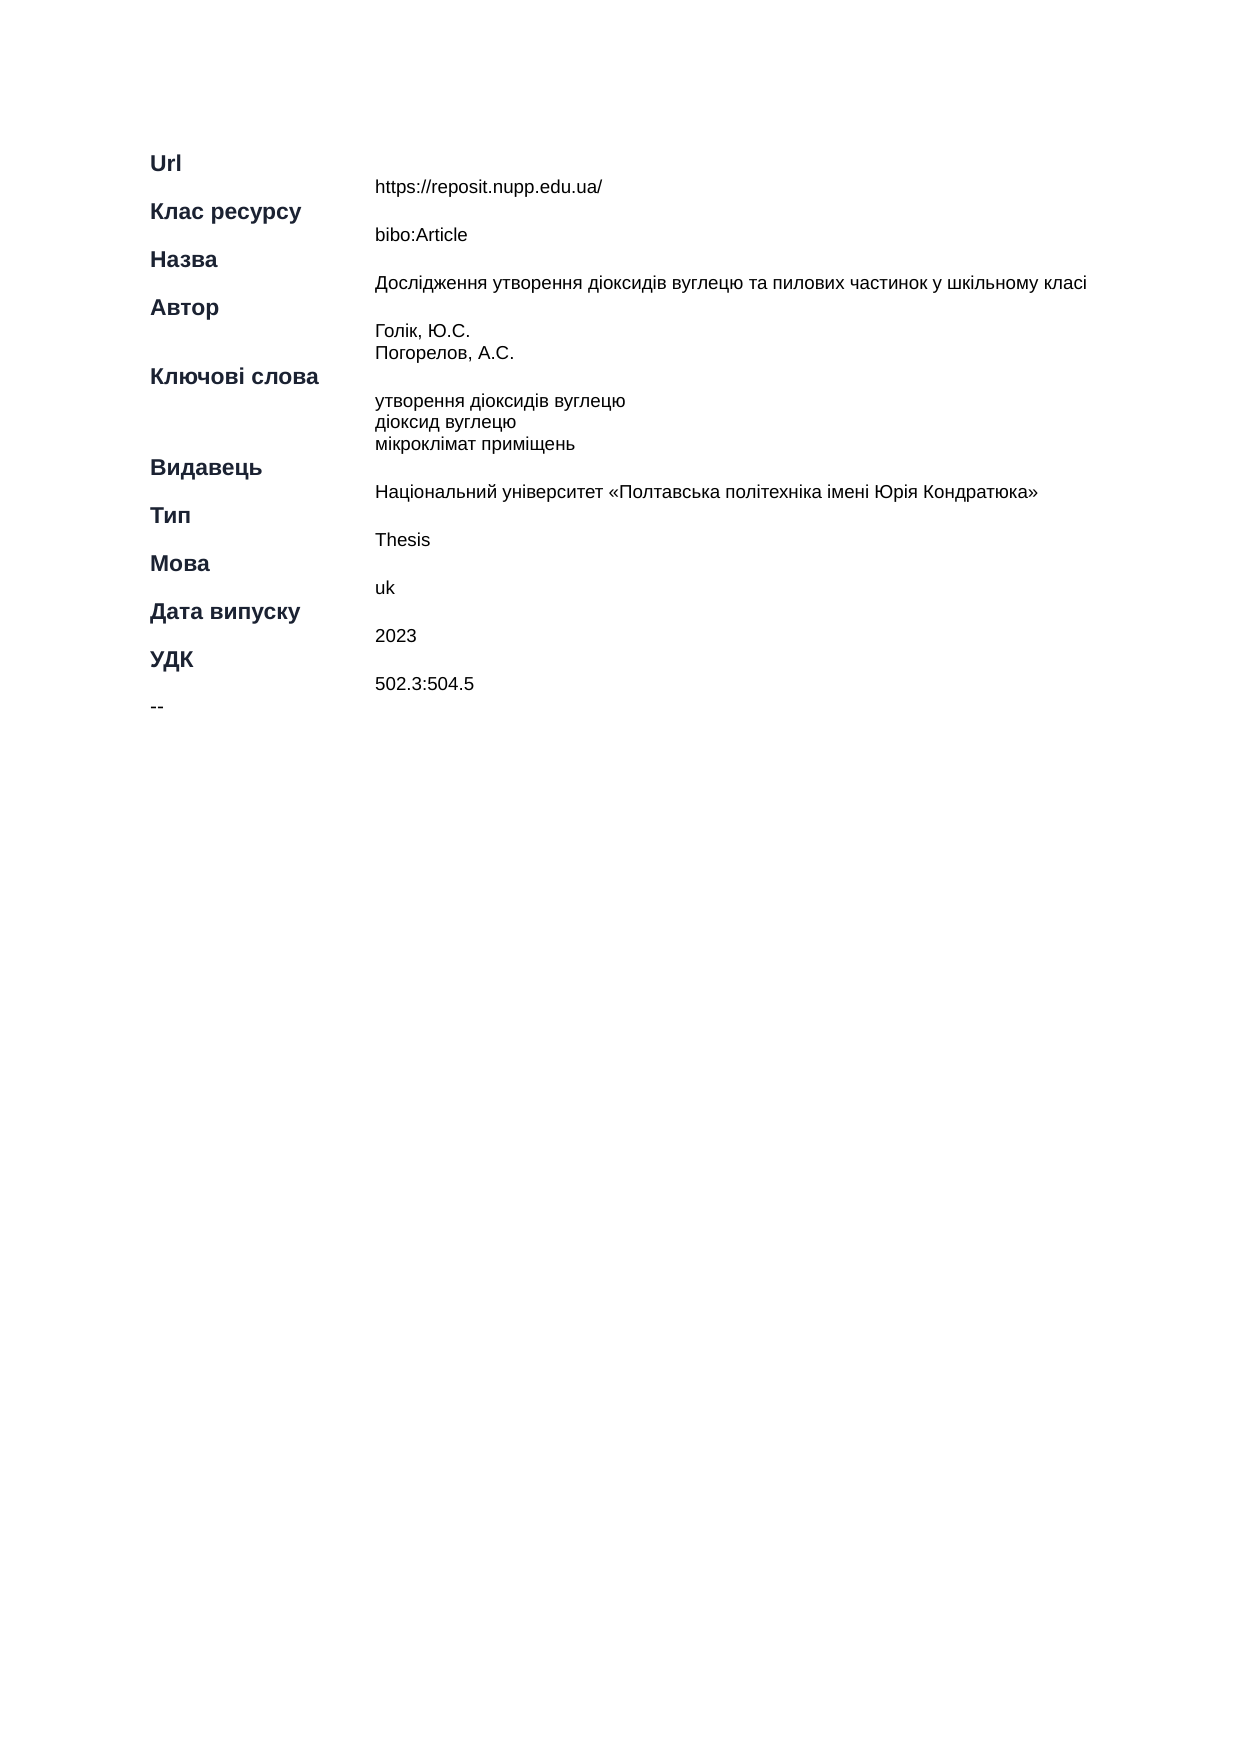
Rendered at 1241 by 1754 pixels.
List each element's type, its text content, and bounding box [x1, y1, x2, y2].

text мікроклімат приміщень [375, 433, 1090, 454]
text Мова [150, 550, 1090, 576]
text Голік, Ю.С. [375, 320, 1090, 342]
text УДК [150, 646, 1090, 672]
text утворення діоксидів вуглецю [375, 389, 1090, 411]
text Дослідження утворення діоксидів вуглецю та пилових частинок у шкільному класі [375, 272, 1090, 294]
text bibo:Article [375, 224, 1090, 246]
text -- [150, 694, 1090, 718]
text Автор [150, 294, 1090, 320]
text Назва [150, 246, 1090, 272]
text Погорелов, А.С. [375, 342, 1090, 363]
text uk [375, 576, 1090, 598]
text Ключові слова [150, 363, 1090, 389]
text https://reposit.nupp.edu.ua/ [375, 176, 1090, 198]
text 2023 [375, 624, 1090, 646]
text Дата випуску [150, 598, 1090, 624]
text Видавець [150, 454, 1090, 481]
text Url [150, 150, 1090, 176]
text діоксид вуглецю [375, 411, 1090, 433]
text Thesis [375, 528, 1090, 550]
text 502.3:504.5 [375, 672, 1090, 694]
text Національний університет «Полтавська політехніка імені Юрія Кондратюка» [375, 481, 1090, 502]
text Тип [150, 502, 1090, 528]
text Клас ресурсу [150, 198, 1090, 224]
